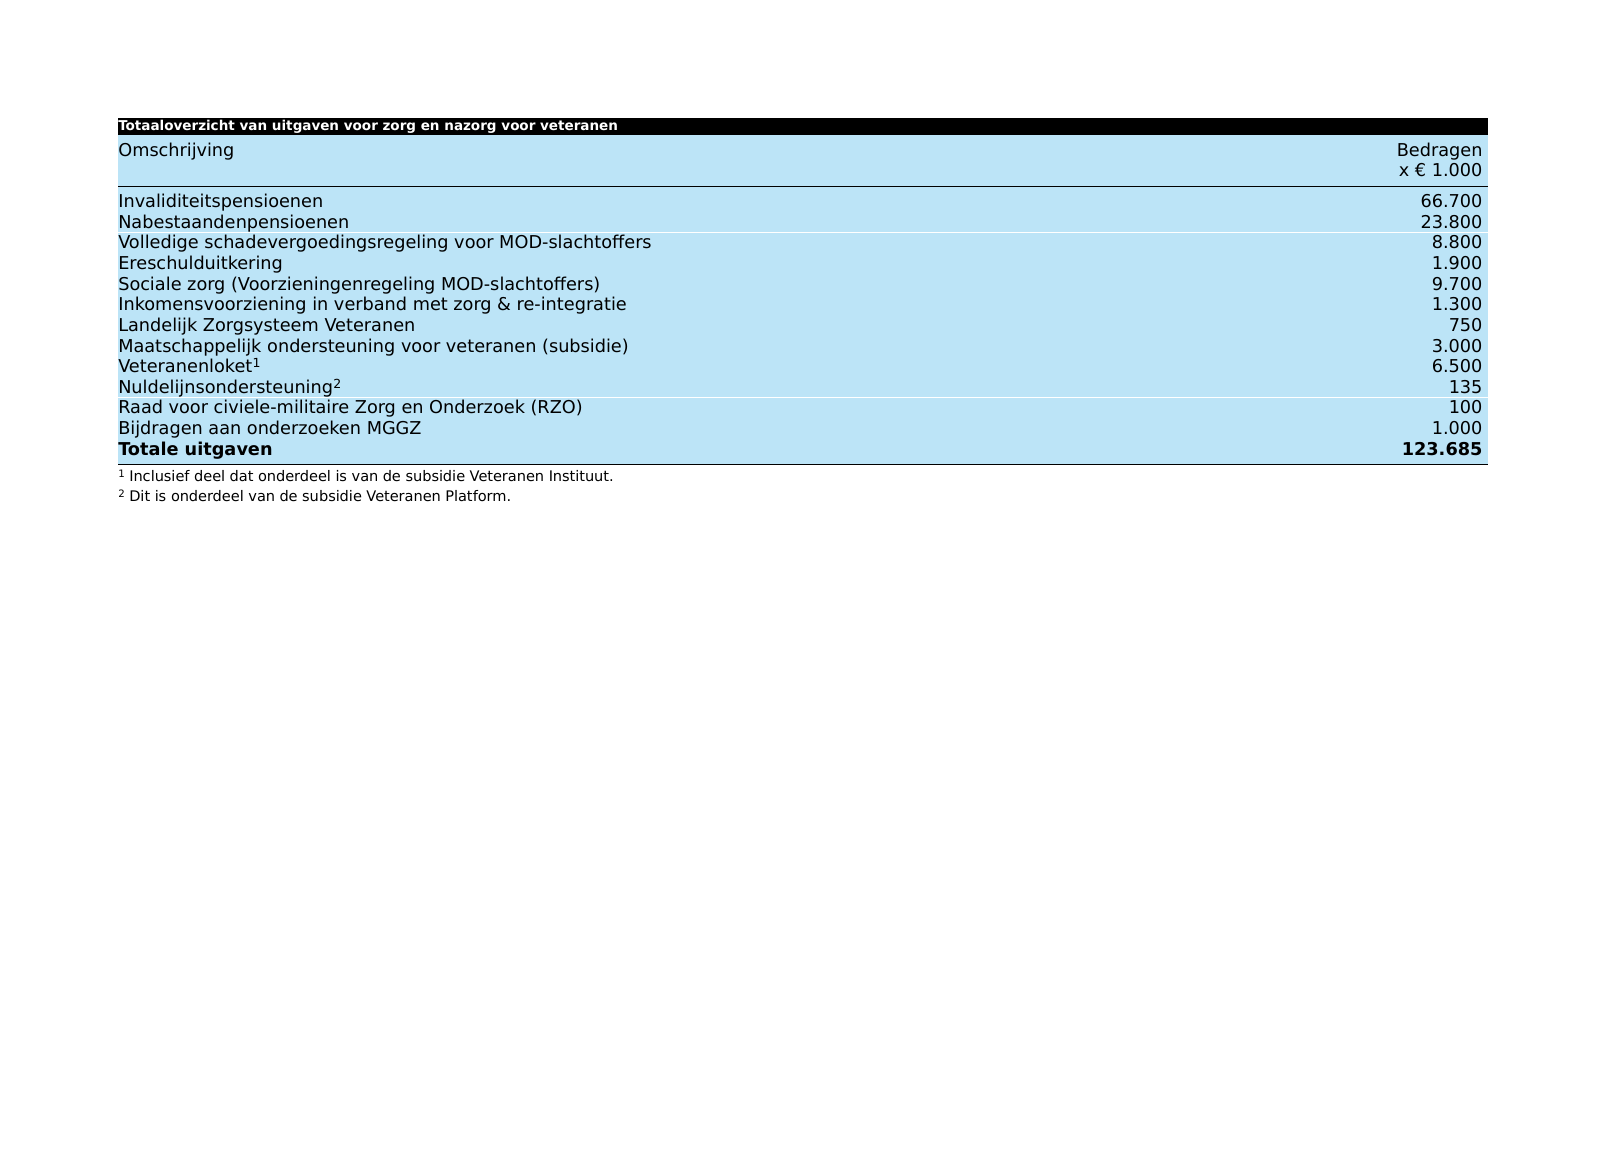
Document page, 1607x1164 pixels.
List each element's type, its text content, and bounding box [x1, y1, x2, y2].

table_cell Sociale zorg (Voorzieningenregeling MOD-slachtoffers) [118, 274, 1214, 294]
table_cell Raad voor civiele-militaire Zorg en Onderzoek (RZO) [118, 398, 1214, 418]
table_cell Inkomensvoorziening in verband met zorg & re-integratie [118, 294, 1214, 315]
table_cell 1 Inclusief deel dat onderdeel is van de subsidie Veteranen Instituut. 2 Dit is onderdeel van de subsidie Veteranen Platform. [118, 465, 1488, 505]
table_cell 1.300 [1214, 294, 1488, 315]
table_cell 1.900 [1214, 253, 1488, 274]
table_cell Invaliditeitspensioenen [118, 187, 1214, 212]
table_cell Omschrijving [118, 135, 1214, 186]
table_cell Veteranenloket1 [118, 356, 1214, 377]
table_cell 100 [1214, 398, 1488, 418]
table_cell Landelijk Zorgsysteem Veteranen [118, 315, 1214, 336]
table_cell 8.800 [1214, 233, 1488, 253]
table_cell Ereschulduitkering [118, 253, 1214, 274]
table_cell 1.000 [1214, 418, 1488, 439]
table_cell Totale uitgaven [118, 439, 1214, 464]
table_cell Bijdragen aan onderzoeken MGGZ [118, 418, 1214, 439]
table_cell Bedragen x € 1.000 [1214, 135, 1488, 186]
table_cell 123.685 [1214, 439, 1488, 464]
table_cell Volledige schadevergoedingsregeling voor MOD-slachtoffers [118, 233, 1214, 253]
table_cell 9.700 [1214, 274, 1488, 294]
table_cell Nuldelijnsondersteuning2 [118, 377, 1214, 397]
table_header Totaaloverzicht van uitgaven voor zorg en nazorg voor veteranen [118, 118, 1488, 134]
table_cell Maatschappelijk ondersteuning voor veteranen (subsidie) [118, 336, 1214, 356]
table_cell 135 [1214, 377, 1488, 397]
table_cell 3.000 [1214, 336, 1488, 356]
table_cell 66.700 [1214, 187, 1488, 212]
table_cell 750 [1214, 315, 1488, 336]
table_cell 6.500 [1214, 356, 1488, 377]
table_cell Nabestaandenpensioenen [118, 212, 1214, 232]
table_cell 23.800 [1214, 212, 1488, 232]
